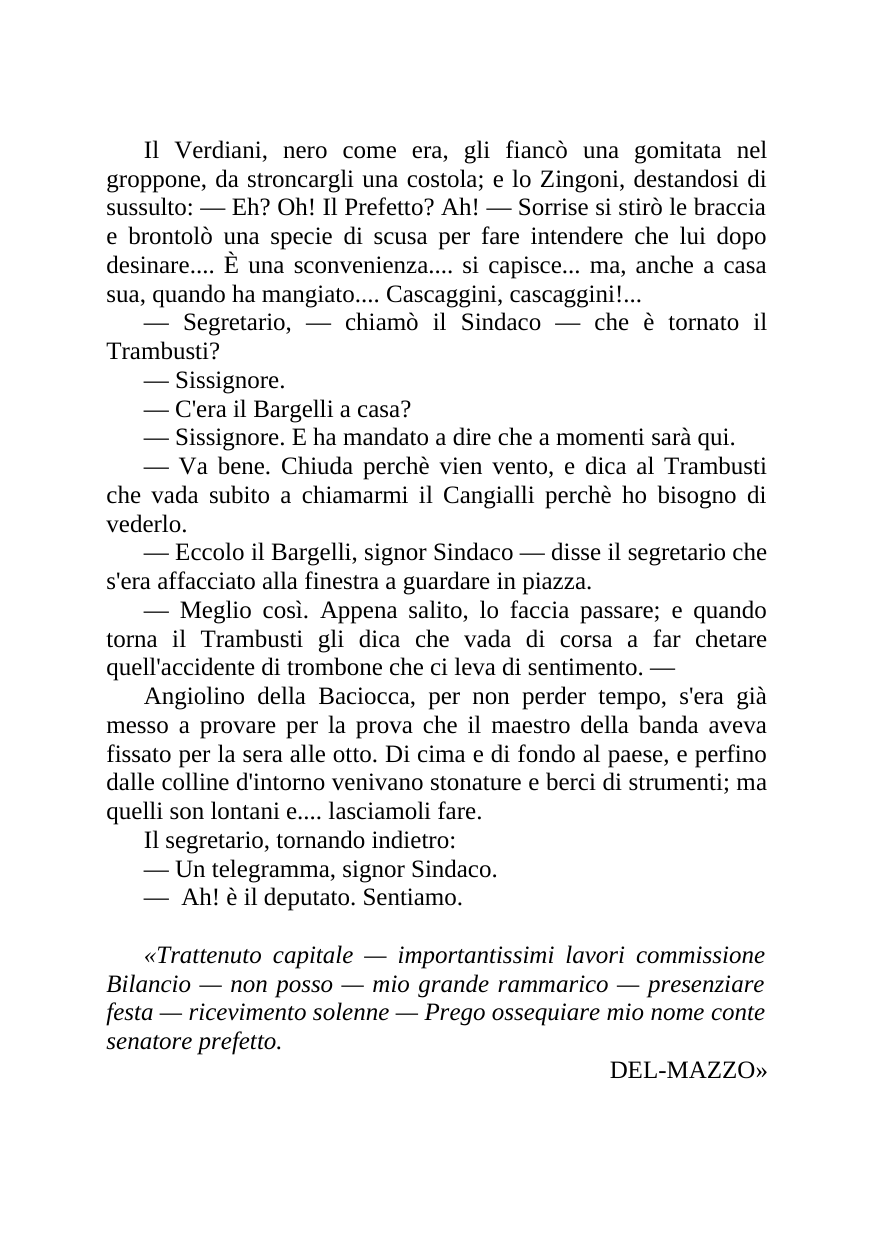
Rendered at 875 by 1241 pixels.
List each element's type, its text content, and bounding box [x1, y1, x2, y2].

text — Va bene. Chiuda perchè vien vento, e dica al Trambusti che vada subito a chiamarmi il Cangialli perchè ho bisogno di vederlo. [106, 451, 768, 537]
text — Sissignore. [106, 365, 768, 394]
text «Trattenuto capitale — importantissimi lavori commissione Bilancio — non posso — mio grande rammarico — presenziare festa — ricevimento solenne — Prego ossequiare mio nome conte senatore prefetto. [106, 940, 768, 1055]
text DEL-MAZZO» [106, 1055, 768, 1084]
text — C'era il Bargelli a casa? [106, 394, 768, 422]
text Angiolino della Baciocca, per non perder tempo, s'era già messo a provare per la prova che il maestro della banda aveva fissato per la sera alle otto. Di cima e di fondo al paese, e perfino dalle colline d'intorno venivano stonature e berci di strumenti; ma quelli son lontani e.... lasciamoli fare. [106, 681, 768, 825]
text Il Verdiani, nero come era, gli fiancò una gomitata nel groppone, da stroncargli una costola; e lo Zingoni, destandosi di sussulto: — Eh? Oh! Il Prefetto? Ah! — Sorrise si stirò le braccia e brontolò una specie di scusa per fare intendere che lui dopo desinare.... È una sconvenienza.... si capisce... ma, anche a casa sua, quando ha mangiato.... Cascaggini, cascaggini!... [106, 135, 768, 307]
list Ah! è il deputato. Sentiamo. [144, 882, 768, 911]
text — Meglio così. Appena salito, lo faccia passare; e quando torna il Trambusti gli dica che vada di corsa a far chetare quell'accidente di trombone che ci leva di sentimento. — [106, 595, 768, 681]
text — Segretario, — chiamò il Sindaco — che è tornato il Trambusti? [106, 307, 768, 365]
text Il segretario, tornando indietro: [106, 825, 768, 854]
text — Un telegramma, signor Sindaco. [106, 854, 768, 882]
text — Eccolo il Bargelli, signor Sindaco — disse il segretario che s'era affacciato alla finestra a guardare in piazza. [106, 537, 768, 595]
text — Sissignore. E ha mandato a dire che a momenti sarà qui. [106, 422, 768, 451]
